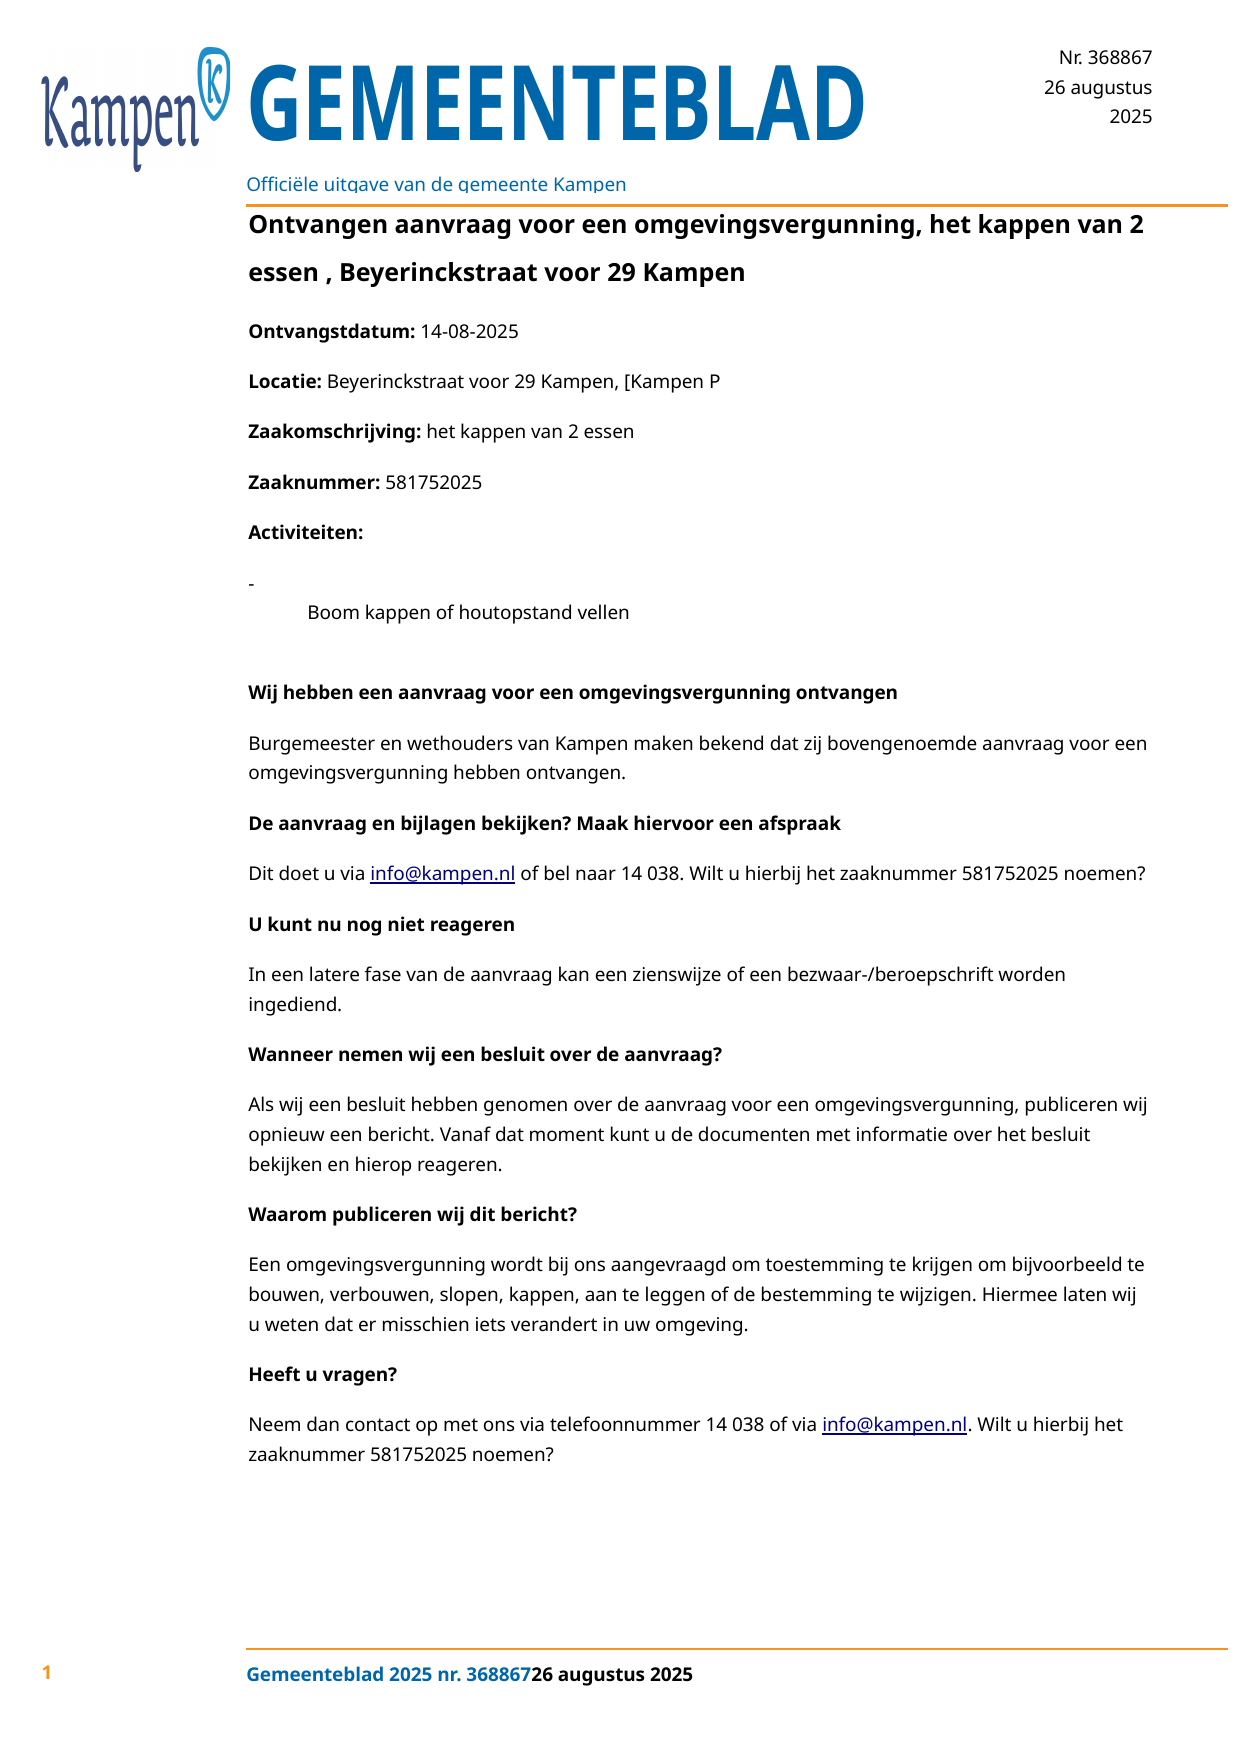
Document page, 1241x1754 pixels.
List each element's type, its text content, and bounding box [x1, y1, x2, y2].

text Ontvangstdatum: 14-08-2025 [248, 318, 1152, 344]
text Burgemeester en wethouders van Kampen maken bekend dat zij bovengenoemde aanvraag voor een omgevingsvergunning hebben ontvangen. [248, 730, 1152, 785]
list Boom kappen of houtopstand vellen [248, 599, 1152, 625]
text Zaakomschrijving: het kappen van 2 essen [248, 419, 1152, 444]
text Wanneer nemen wij een besluit over de aanvraag? [248, 1041, 1152, 1067]
text Een omgevingsvergunning wordt bij ons aangevraagd om toestemming te krijgen om bijvoorbeeld te bouwen, verbouwen, slopen, kappen, aan te leggen of de bestemming te wijzigen. Hiermee laten wij u weten dat er misschien iets verandert in uw omgeving. [248, 1252, 1152, 1337]
text Wij hebben een aanvraag voor een omgevingsvergunning ontvangen [248, 679, 1152, 705]
picture [41, 47, 231, 172]
text In een latere fase van de aanvraag kan een zienswijze of een bezwaar-/beroepschrift worden ingediend. [248, 961, 1152, 1017]
text Ontvangen aanvraag voor een omgevingsvergunning, het kappen van 2 essen , Beyerinckstraat voor 29 Kampen [248, 207, 1152, 288]
text De aanvraag en bijlagen bekijken? Maak hiervoor een afspraak [248, 810, 1152, 836]
text Locatie: Beyerinckstraat voor 29 Kampen, [Kampen P [248, 368, 1152, 394]
text Dit doet u via info@kampen.nl of bel naar 14 038. Wilt u hierbij het zaaknummer 581752025 noemen? [248, 860, 1152, 886]
text Waarom publiceren wij dit bericht? [248, 1201, 1152, 1227]
text Activiteiten: [248, 519, 1152, 545]
text Zaaknummer: 581752025 [248, 469, 1152, 495]
text Als wij een besluit hebben genomen over de aanvraag voor een omgevingsvergunning, publiceren wij opnieuw een bericht. Vanaf dat moment kunt u de documenten met informatie over het besluit bekijken en hierop reageren. [248, 1092, 1152, 1177]
text Heeft u vragen? [248, 1361, 1152, 1387]
text U kunt nu nog niet reageren [248, 911, 1152, 937]
text Neem dan contact op met ons via telefoonnummer 14 038 of via info@kampen.nl. Wilt u hierbij het zaaknummer 581752025 noemen? [248, 1412, 1152, 1467]
